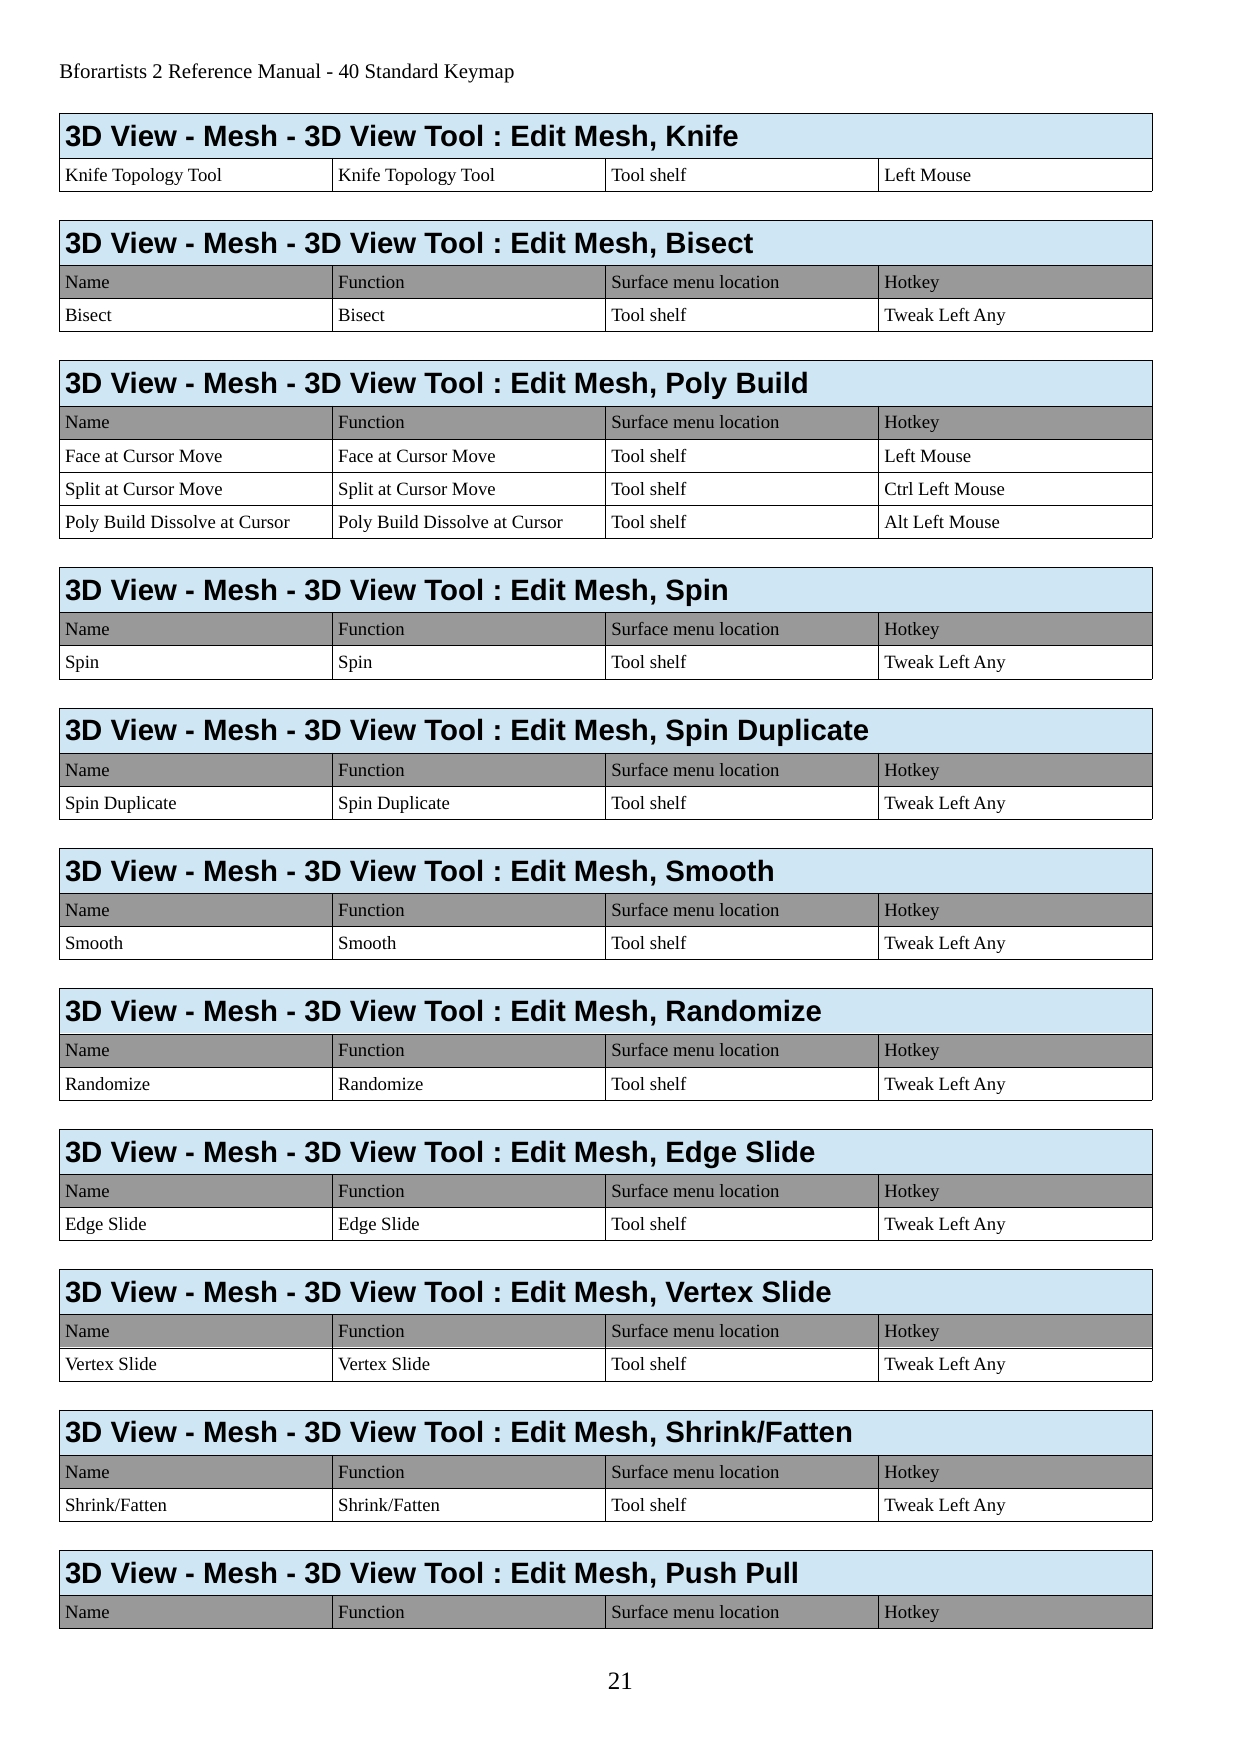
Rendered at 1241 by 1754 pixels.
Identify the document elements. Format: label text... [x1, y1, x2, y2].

table_cell Tool shelf [606, 1489, 878, 1521]
table_cell Hotkey [879, 754, 1152, 786]
table_cell Spin Duplicate [60, 787, 332, 819]
table_cell Name [60, 266, 332, 298]
table_cell Surface menu location [606, 754, 878, 786]
table_cell Function [333, 613, 605, 645]
table_cell Tool shelf [606, 1068, 878, 1100]
table_cell Tweak Left Any [879, 787, 1152, 819]
table_header 3D View - Mesh - 3D View Tool : Edit Mesh, Bisect [60, 221, 1152, 265]
table_cell Name [60, 613, 332, 645]
table_cell Name [60, 754, 332, 786]
table_cell Tweak Left Any [879, 1349, 1152, 1381]
table_cell Smooth [60, 927, 332, 959]
table_cell Edge Slide [333, 1208, 605, 1240]
table_cell Surface menu location [606, 1035, 878, 1067]
table_header 3D View - Mesh - 3D View Tool : Edit Mesh, Vertex Slide [60, 1270, 1152, 1314]
table_cell Hotkey [879, 894, 1152, 926]
table_header 3D View - Mesh - 3D View Tool : Edit Mesh, Knife [60, 114, 1152, 158]
table_cell Tool shelf [606, 1208, 878, 1240]
table_cell Vertex Slide [60, 1349, 332, 1381]
table_cell Tool shelf [606, 473, 878, 505]
table_cell Tool shelf [606, 1349, 878, 1381]
table_header 3D View - Mesh - 3D View Tool : Edit Mesh, Push Pull [60, 1551, 1152, 1595]
table_cell Spin [60, 646, 332, 678]
table_cell Face at Cursor Move [333, 440, 605, 472]
table_cell Hotkey [879, 1315, 1152, 1347]
table_cell Spin [333, 646, 605, 678]
table_cell Tool shelf [606, 506, 878, 538]
table_cell Tweak Left Any [879, 1489, 1152, 1521]
table_cell Tool shelf [606, 927, 878, 959]
table_cell Surface menu location [606, 894, 878, 926]
table_cell Poly Build Dissolve at Cursor [333, 506, 605, 538]
table_cell Hotkey [879, 1175, 1152, 1207]
table_header 3D View - Mesh - 3D View Tool : Edit Mesh, Spin [60, 568, 1152, 612]
table_cell Left Mouse [879, 159, 1152, 191]
table_cell Surface menu location [606, 613, 878, 645]
table_cell Tweak Left Any [879, 1068, 1152, 1100]
table_cell Randomize [333, 1068, 605, 1100]
table_cell Hotkey [879, 1035, 1152, 1067]
table_cell Name [60, 1315, 332, 1347]
table_cell Tweak Left Any [879, 646, 1152, 678]
table_cell Bisect [333, 299, 605, 331]
table_cell Tool shelf [606, 787, 878, 819]
table_cell Knife Topology Tool [333, 159, 605, 191]
table_cell Hotkey [879, 1456, 1152, 1488]
table_cell Vertex Slide [333, 1349, 605, 1381]
table_cell Function [333, 754, 605, 786]
table_cell Edge Slide [60, 1208, 332, 1240]
table_cell Surface menu location [606, 407, 878, 439]
table_cell Surface menu location [606, 1175, 878, 1207]
table_cell Tool shelf [606, 299, 878, 331]
table_header 3D View - Mesh - 3D View Tool : Edit Mesh, Edge Slide [60, 1130, 1152, 1174]
table_cell Tweak Left Any [879, 299, 1152, 331]
table_cell Poly Build Dissolve at Cursor [60, 506, 332, 538]
table_cell Tool shelf [606, 440, 878, 472]
table_cell Hotkey [879, 1596, 1152, 1628]
table_cell Hotkey [879, 266, 1152, 298]
table_cell Tool shelf [606, 646, 878, 678]
table_cell Function [333, 266, 605, 298]
table_cell Tool shelf [606, 159, 878, 191]
table_cell Tweak Left Any [879, 1208, 1152, 1240]
table_header 3D View - Mesh - 3D View Tool : Edit Mesh, Shrink/Fatten [60, 1411, 1152, 1455]
table_cell Function [333, 1175, 605, 1207]
table_cell Name [60, 894, 332, 926]
table_cell Function [333, 1315, 605, 1347]
table_cell Spin Duplicate [333, 787, 605, 819]
table_cell Face at Cursor Move [60, 440, 332, 472]
table_cell Function [333, 894, 605, 926]
table_cell Function [333, 1596, 605, 1628]
table_cell Smooth [333, 927, 605, 959]
table_cell Surface menu location [606, 1596, 878, 1628]
table_header 3D View - Mesh - 3D View Tool : Edit Mesh, Randomize [60, 989, 1152, 1033]
table_header 3D View - Mesh - 3D View Tool : Edit Mesh, Smooth [60, 849, 1152, 893]
table_cell Randomize [60, 1068, 332, 1100]
table_cell Function [333, 407, 605, 439]
table_cell Split at Cursor Move [333, 473, 605, 505]
table_cell Tweak Left Any [879, 927, 1152, 959]
table_cell Shrink/Fatten [333, 1489, 605, 1521]
table_cell Surface menu location [606, 1315, 878, 1347]
table_cell Name [60, 1596, 332, 1628]
table_cell Name [60, 1456, 332, 1488]
table_cell Alt Left Mouse [879, 506, 1152, 538]
table_cell Name [60, 1035, 332, 1067]
table_cell Left Mouse [879, 440, 1152, 472]
table_cell Surface menu location [606, 1456, 878, 1488]
table_header 3D View - Mesh - 3D View Tool : Edit Mesh, Poly Build [60, 361, 1152, 406]
table_cell Name [60, 407, 332, 439]
table_cell Function [333, 1456, 605, 1488]
table_header 3D View - Mesh - 3D View Tool : Edit Mesh, Spin Duplicate [60, 709, 1152, 753]
table_cell Hotkey [879, 407, 1152, 439]
table_cell Split at Cursor Move [60, 473, 332, 505]
table_cell Hotkey [879, 613, 1152, 645]
table_cell Name [60, 1175, 332, 1207]
table_cell Bisect [60, 299, 332, 331]
table_cell Surface menu location [606, 266, 878, 298]
table_cell Ctrl Left Mouse [879, 473, 1152, 505]
table_cell Knife Topology Tool [60, 159, 332, 191]
table_cell Shrink/Fatten [60, 1489, 332, 1521]
table_cell Function [333, 1035, 605, 1067]
